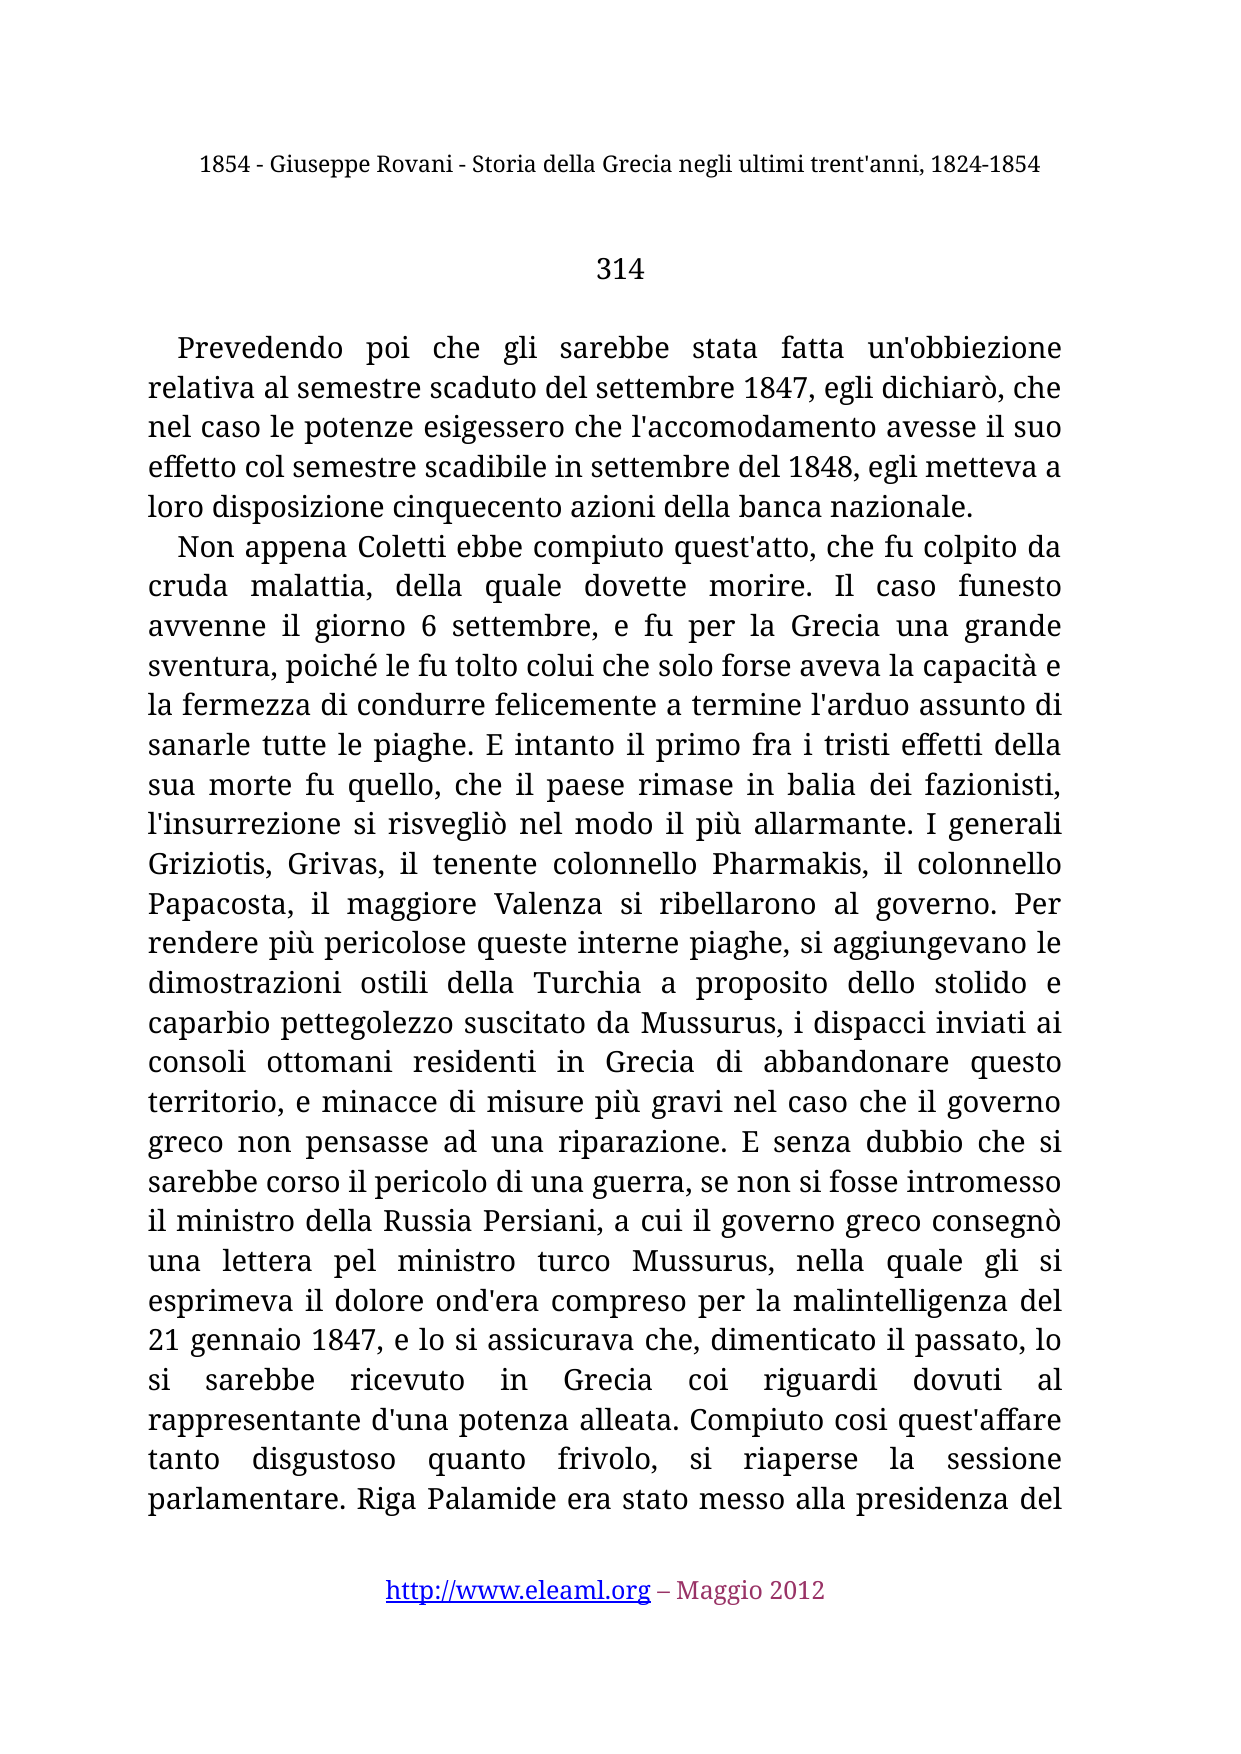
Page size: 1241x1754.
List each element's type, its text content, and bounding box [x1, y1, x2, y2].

text Non appena Coletti ebbe compiuto quest'atto, che fu colpito da cruda malattia, della quale dovette morire. Il caso funesto avvenne il giorno 6 settembre, e fu per la Grecia una grande sventura, poiché le fu tolto colui che solo forse aveva la capacità e la fermezza di condurre felicemente a termine l'arduo assunto di sanarle tutte le piaghe. E intanto il primo fra i tristi effetti della sua morte fu quello, che il paese rimase in balia dei fazionisti, l'insurrezione si risvegliò nel modo il più allarmante. I generali Griziotis, Grivas, il tenente colonnello Pharmakis, il colonnello Papacosta, il maggiore Valenza si ribellarono al governo. Per rendere più pericolose queste interne piaghe, si aggiungevano le dimostrazioni ostili della Turchia a proposito dello stolido e caparbio pettegolezzo suscitato da Mussurus, i dispacci inviati ai consoli ottomani residenti in Grecia di abbandonare questo territorio, e minacce di misure più gravi nel caso che il governo greco non pensasse ad una riparazione. E senza dubbio che si sarebbe corso il pericolo di una guerra, se non si fosse intromesso il ministro della Russia Persiani, a cui il governo greco consegnò una lettera pel ministro turco Mussurus, nella quale gli si esprimeva il dolore ond'era compreso per la malintelligenza del 21 gennaio 1847, e lo si assicurava che, dimenticato il passato, lo si sarebbe ricevuto in Grecia coi riguardi dovuti al rappresentante d'una potenza alleata. Compiuto cosi quest'affare tanto disgustoso quanto frivolo, si riaperse la sessione parlamentare. Riga Palamide era stato messo alla presidenza del [148, 526, 1063, 1518]
text Prevedendo poi che gli sarebbe stata fatta un'obbiezione relativa al semestre scaduto del settembre 1847, egli dichiarò, che nel caso le potenze esigessero che l'accomodamento avesse il suo effetto col semestre scadibile in settembre del 1848, egli metteva a loro disposizione cinquecento azioni della banca nazionale. [148, 327, 1063, 526]
text 314 [148, 248, 1063, 288]
